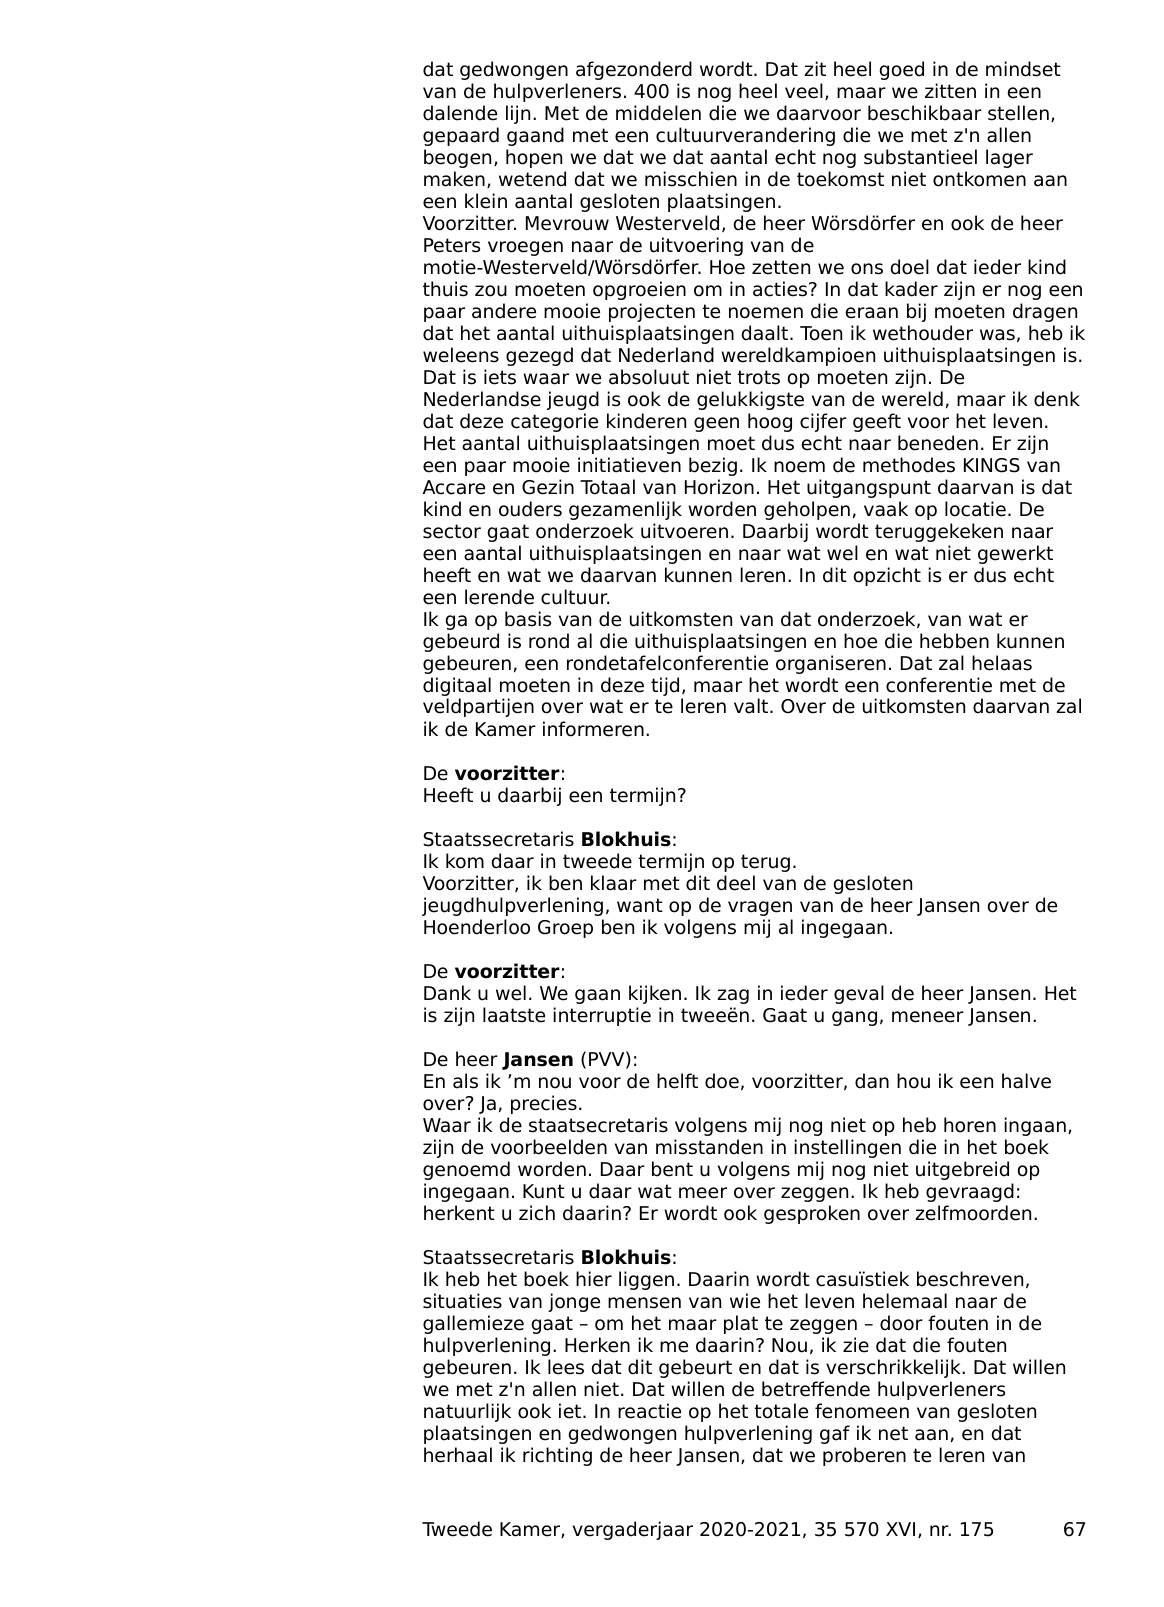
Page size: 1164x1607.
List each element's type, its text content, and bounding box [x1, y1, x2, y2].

text dat gedwongen afgezonderd wordt. Dat zit heel goed in de mindset van de hulpverleners. 400 is nog heel veel, maar we zitten in een dalende lijn. Met de middelen die we daarvoor beschikbaar stellen, gepaard gaand met een cultuurverandering die we met z'n allen beogen, hopen we dat we dat aantal echt nog substantieel lager maken, wetend dat we misschien in de toekomst niet ontkomen aan een klein aantal gesloten plaatsingen. [422, 59, 1087, 213]
text Ik heb het boek hier liggen. Daarin wordt casuïstiek beschreven, situaties van jonge mensen van wie het leven helemaal naar de gallemieze gaat – om het maar plat te zeggen – door fouten in de hulpverlening. Herken ik me daarin? Nou, ik zie dat die fouten gebeuren. Ik lees dat dit gebeurt en dat is verschrikkelijk. Dat willen we met z'n allen niet. Dat willen de betreffende hulpverleners natuurlijk ook iet. In reactie op het totale fenomeen van gesloten plaatsingen en gedwongen hulpverlening gaf ik net aan, en dat herhaal ik richting de heer Jansen, dat we proberen te leren van [422, 1269, 1087, 1467]
text Staatssecretaris Blokhuis: [422, 1247, 1087, 1269]
text Ik ga op basis van de uitkomsten van dat onderzoek, van wat er gebeurd is rond al die uithuisplaatsingen en hoe die hebben kunnen gebeuren, een rondetafelconferentie organiseren. Dat zal helaas digitaal moeten in deze tijd, maar het wordt een conferentie met de veldpartijen over wat er te leren valt. Over de uitkomsten daarvan zal ik de Kamer informeren. [422, 608, 1087, 740]
text En als ik ’m nou voor de helft doe, voorzitter, dan hou ik een halve over? Ja, precies. [422, 1071, 1087, 1115]
text De voorzitter: [422, 961, 1087, 983]
text Heeft u daarbij een termijn? [422, 784, 1087, 807]
text Dank u wel. We gaan kijken. Ik zag in ieder geval de heer Jansen. Het is zijn laatste interruptie in tweeën. Gaat u gang, meneer Jansen. [422, 983, 1087, 1027]
text Voorzitter. Mevrouw Westerveld, de heer Wörsdörfer en ook de heer Peters vroegen naar de uitvoering van de motie-Westerveld/Wörsdörfer. Hoe zetten we ons doel dat ieder kind thuis zou moeten opgroeien om in acties? In dat kader zijn er nog een paar andere mooie projecten te noemen die eraan bij moeten dragen dat het aantal uithuisplaatsingen daalt. Toen ik wethouder was, heb ik weleens gezegd dat Nederland wereldkampioen uithuisplaatsingen is. Dat is iets waar we absoluut niet trots op moeten zijn. De Nederlandse jeugd is ook de gelukkigste van de wereld, maar ik denk dat deze categorie kinderen geen hoog cijfer geeft voor het leven. Het aantal uithuisplaatsingen moet dus echt naar beneden. Er zijn een paar mooie initiatieven bezig. Ik noem de methodes KINGS van Accare en Gezin Totaal van Horizon. Het uitgangspunt daarvan is dat kind en ouders gezamenlijk worden geholpen, vaak op locatie. De sector gaat onderzoek uitvoeren. Daarbij wordt teruggekeken naar een aantal uithuisplaatsingen en naar wat wel en wat niet gewerkt heeft en wat we daarvan kunnen leren. In dit opzicht is er dus echt een lerende cultuur. [422, 213, 1087, 608]
text De voorzitter: [422, 763, 1087, 784]
text Staatssecretaris Blokhuis: [422, 829, 1087, 851]
text Waar ik de staatsecretaris volgens mij nog niet op heb horen ingaan, zijn de voorbeelden van misstanden in instellingen die in het boek genoemd worden. Daar bent u volgens mij nog niet uitgebreid op ingegaan. Kunt u daar wat meer over zeggen. Ik heb gevraagd: herkent u zich daarin? Er wordt ook gesproken over zelfmoorden. [422, 1115, 1087, 1225]
text Ik kom daar in tweede termijn op terug. [422, 851, 1087, 873]
text Voorzitter, ik ben klaar met dit deel van de gesloten jeugdhulpverlening, want op de vragen van de heer Jansen over de Hoenderloo Groep ben ik volgens mij al ingegaan. [422, 873, 1087, 939]
text De heer Jansen (PVV): [422, 1049, 1087, 1071]
